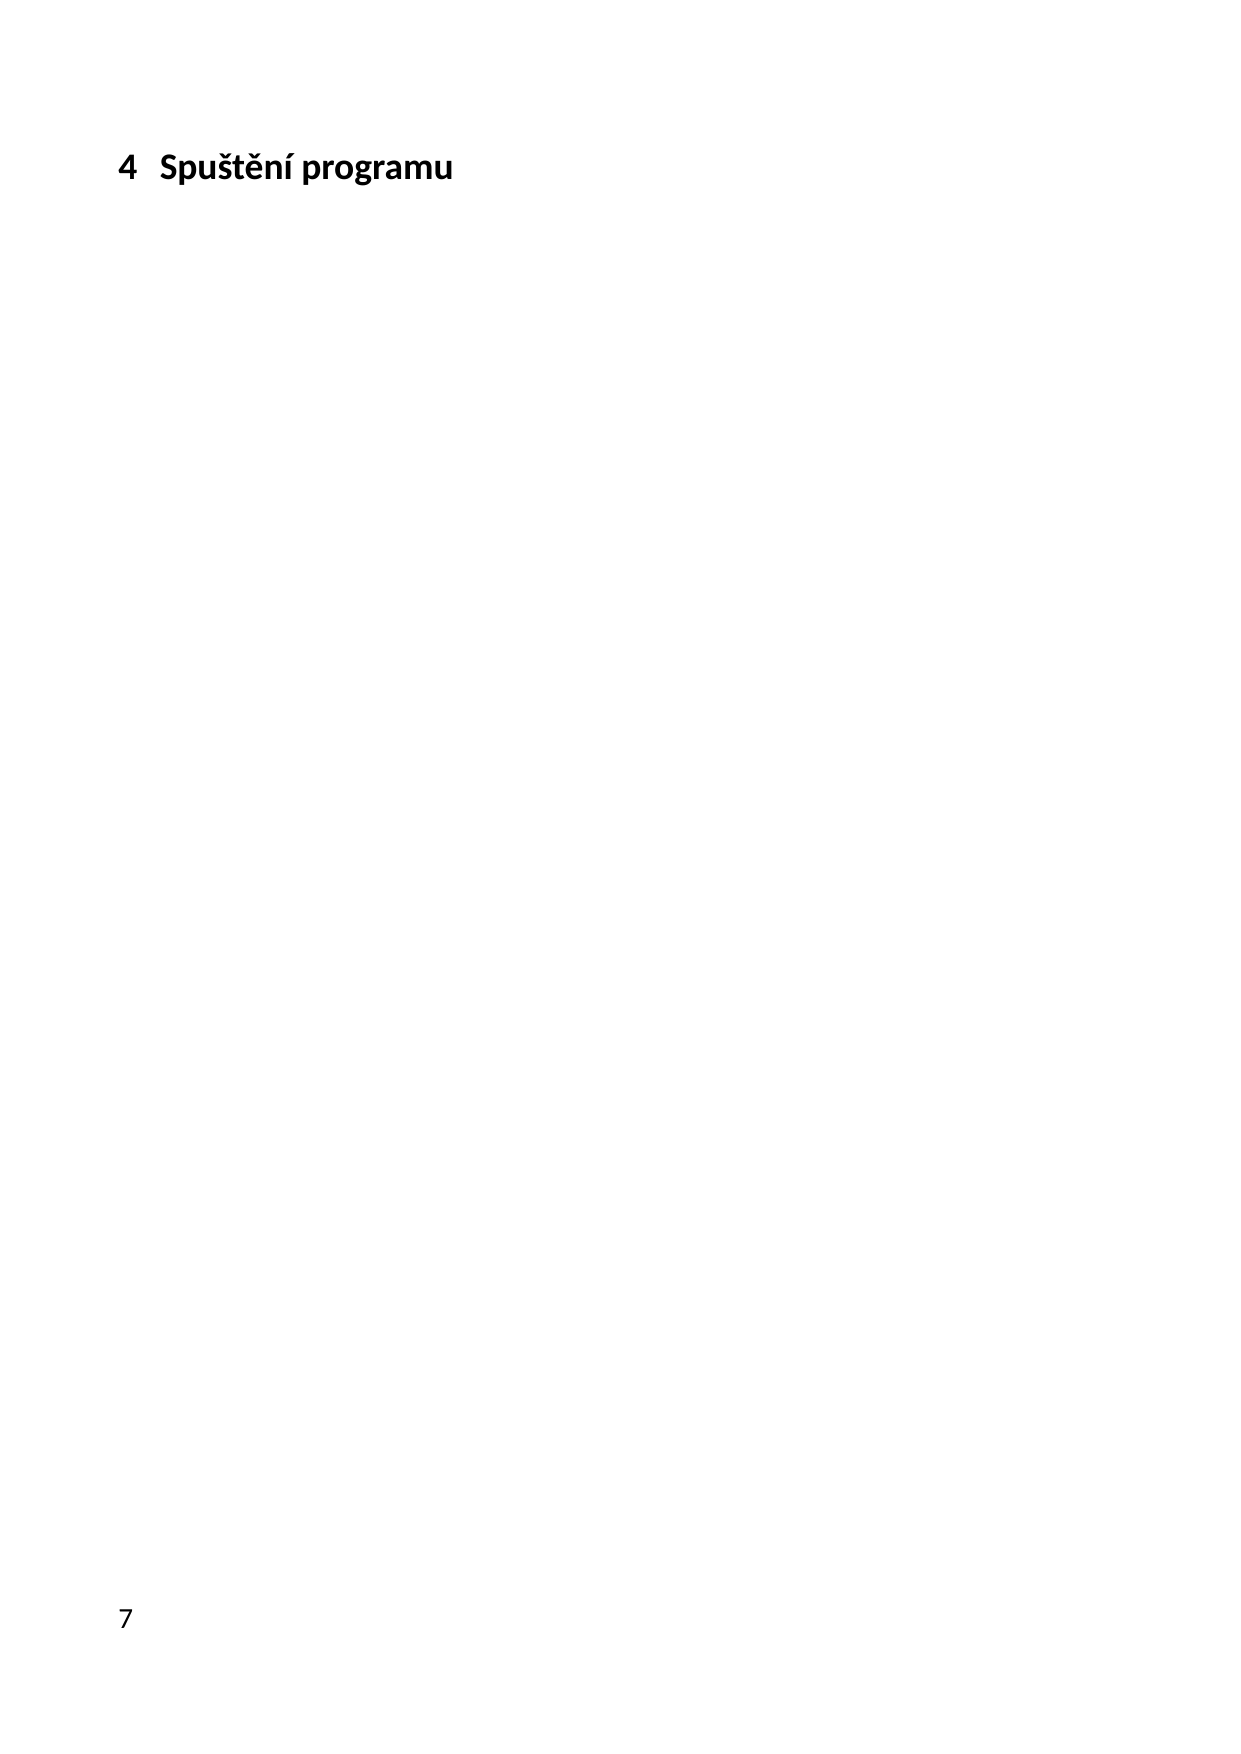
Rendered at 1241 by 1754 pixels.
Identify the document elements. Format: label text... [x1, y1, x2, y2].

list Spuštění programu [118, 143, 1122, 189]
